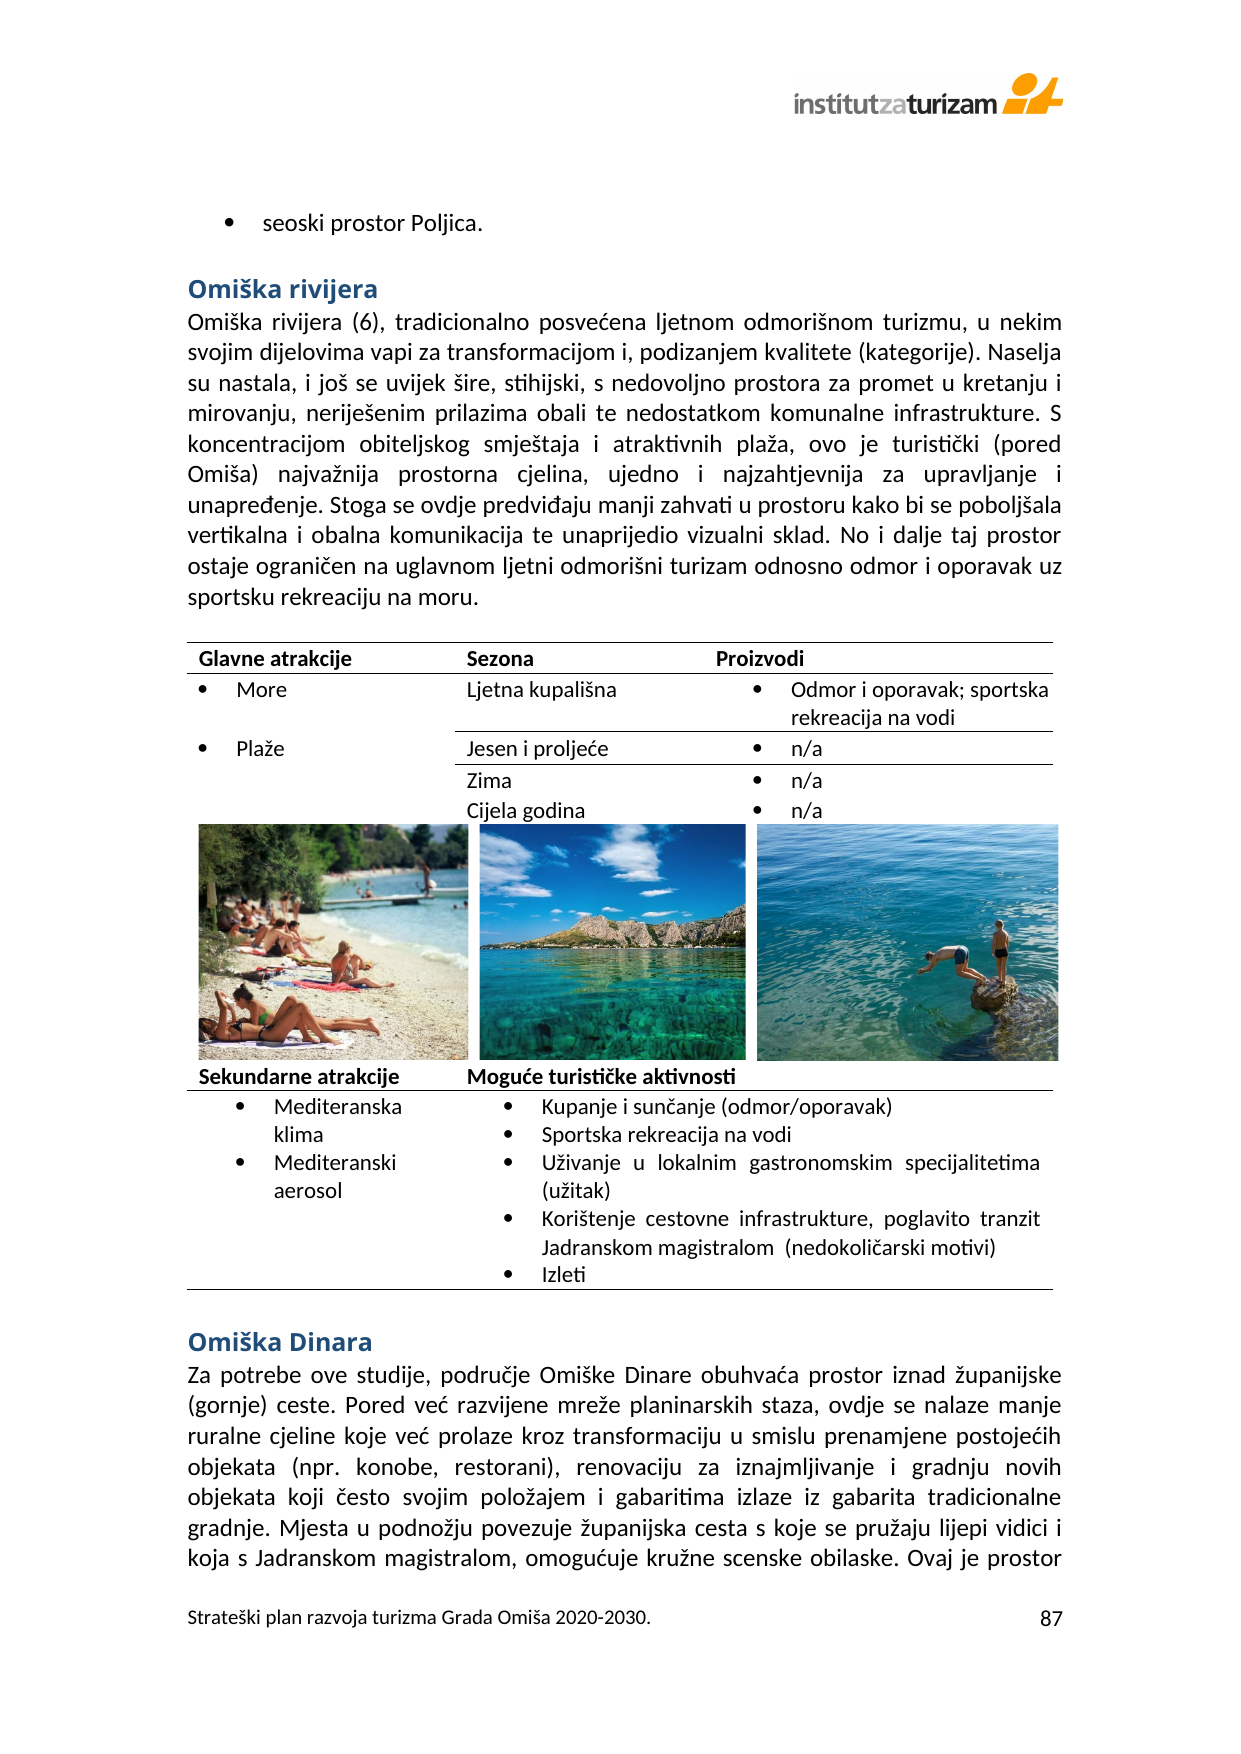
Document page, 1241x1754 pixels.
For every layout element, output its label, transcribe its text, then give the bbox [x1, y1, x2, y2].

table_cell Jesen i proljeće [455, 732, 716, 764]
table_cell [1053, 795, 1058, 824]
table_header [1053, 642, 1058, 672]
table_cell [1053, 673, 1058, 731]
text Omiška rivijera (6), tradicionalno posvećena ljetnom odmorišnom turizmu, u nekim svojim dijelovima vapi za transformacijom i, podizanjem kvalitete (kategorije). Naselja su nastala, i još se uvijek šire, stihijski, s nedovoljno prostora za promet u kretanju i mirovanju, neriješenim prilazima obali te nedostatkom komunalne infrastrukture. S koncentracijom obiteljskog smještaja i atraktivnih plaža, ovo je turistički (pored Omiša) najvažnija prostorna cjelina, ujedno i najzahtjevnija za upravljanje i unapređenje. Stoga se ovdje predviđaju manji zahvati u prostoru kako bi se poboljšala vertikalna i obalna komunikacija te unaprijedio vizualni sklad. No i dalje taj prostor ostaje ograničen na uglavnom ljetni odmorišni turizam odnosno odmor i oporavak uz sportsku rekreaciju na moru. [187, 306, 1063, 611]
table_cell Moguće turističke aktivnosti [455, 1060, 1052, 1090]
table_cell [1053, 1061, 1058, 1090]
table_cell [469, 824, 479, 1060]
list seoski prostor Poljica. [225, 207, 1063, 237]
table_cell Kupanje i sunčanje (odmor/oporavak) Sportska rekreacija na vodi Uživanje u lokalnim gastronomskim specijalitetima (užitak) Korištenje cestovne infrastrukture, poglavito tranzit Jadranskom magistralom (nedokoličarski motivi) Izleti [455, 1091, 1052, 1289]
table_cell [1053, 764, 1058, 794]
table_cell Cijela godina [455, 795, 716, 824]
table_header Glavne atrakcije [187, 643, 455, 672]
table_header Sezona [455, 643, 716, 672]
table_cell [187, 764, 455, 794]
table_cell [1053, 1090, 1058, 1289]
table_cell n/a [716, 765, 1052, 794]
table_cell [187, 824, 198, 1060]
table_cell Plaže [187, 731, 455, 764]
table_cell Ljetna kupališna [455, 674, 716, 731]
table_cell Sekundarne atrakcije [187, 1060, 455, 1090]
table_cell More [187, 674, 455, 731]
table_cell Odmor i oporavak; sportska rekreacija na vodi [716, 674, 1052, 731]
table_cell [746, 824, 757, 1060]
table_cell Zima [455, 765, 716, 794]
text Za potrebe ove studije, područje Omiške Dinare obuhvaća prostor iznad županijske (gornje) ceste. Pored već razvijene mreže planinarskih staza, ovdje se nalaze manje ruralne cjeline koje već prolaze kroz transformaciju u smislu prenamjene postojećih objekata (npr. konobe, restorani), renovaciju za iznajmljivanje i gradnju novih objekata koji često svojim položajem i gabaritima izlaze iz gabarita tradicionalne gradnje. Mjesta u podnožju povezuje županijska cesta s koje se pružaju lijepi vidici i koja s Jadranskom magistralom, omogućuje kružne scenske obilaske. Ovaj je prostor [187, 1359, 1063, 1573]
table_cell n/a [716, 732, 1052, 764]
table_cell [1053, 731, 1058, 764]
table_cell [187, 795, 455, 824]
subtitle Omiška Dinara [187, 1325, 1063, 1359]
table_cell n/a [716, 795, 1052, 824]
table_header Proizvodi [716, 643, 1052, 672]
subtitle Omiška rivijera [187, 272, 1063, 306]
table_cell Mediteranska klima Mediteranski aerosol [187, 1091, 455, 1289]
